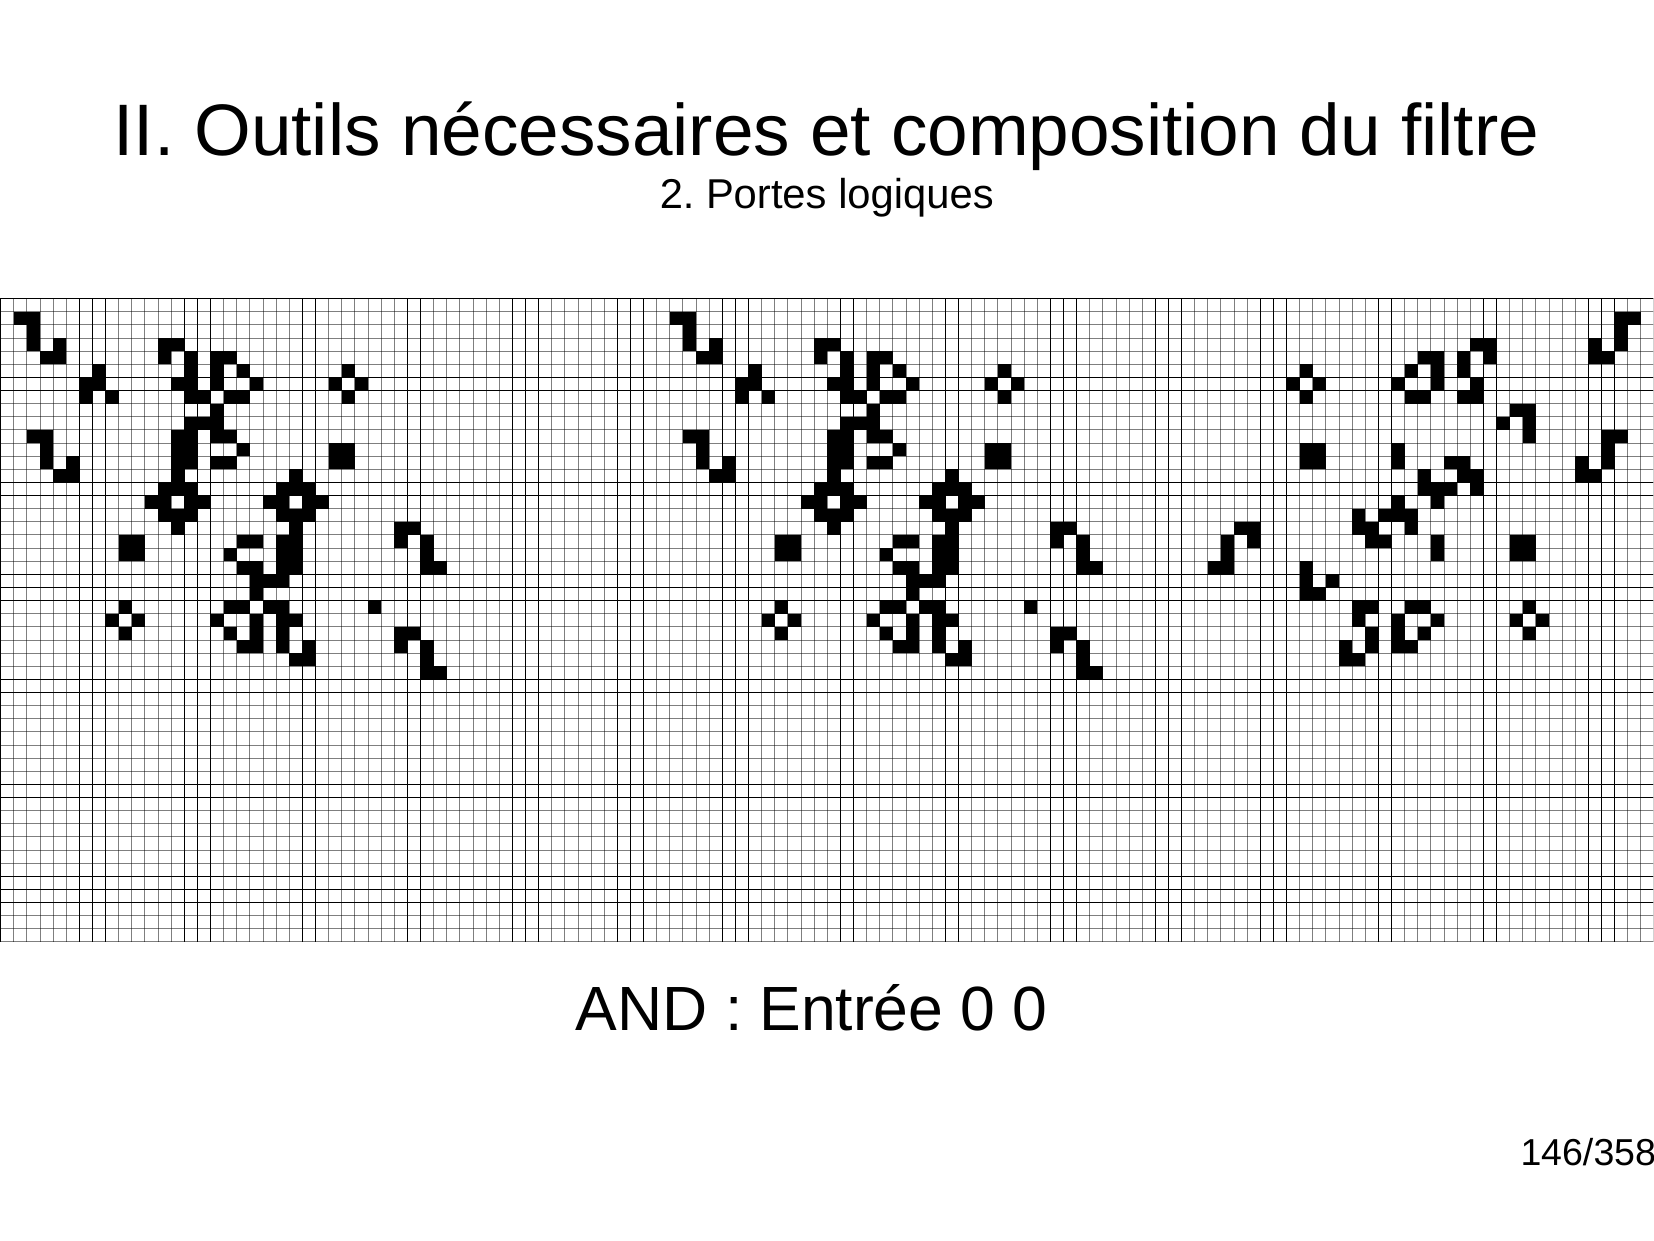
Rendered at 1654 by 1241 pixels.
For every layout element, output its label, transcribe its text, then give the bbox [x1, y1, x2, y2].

title II. Outils nécessaires et composition du filtre 2. Portes logiques [82, 49, 1571, 257]
picture [0, 298, 1654, 942]
text_box AND : Entrée 0 0 [561, 966, 1063, 1052]
text_box <number>/358 [1505, 1124, 1654, 1182]
